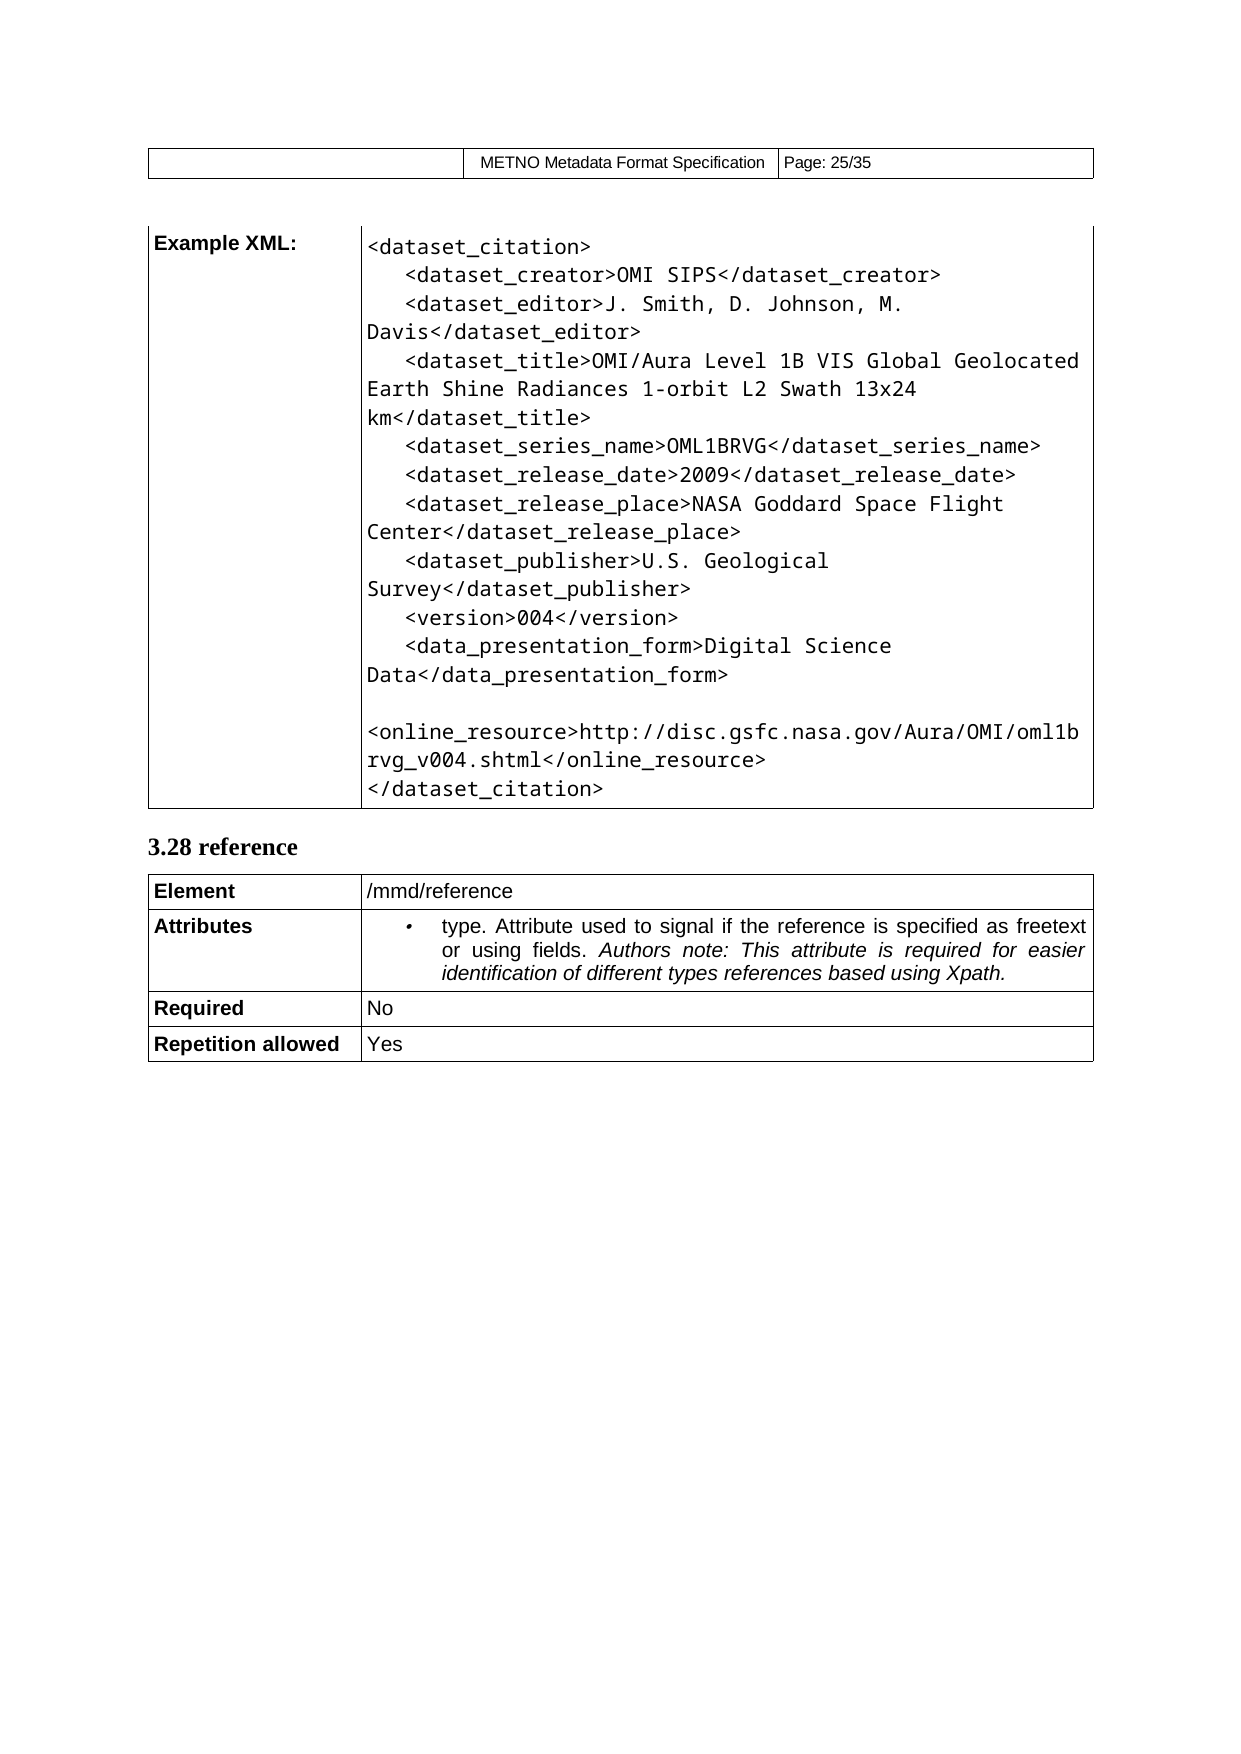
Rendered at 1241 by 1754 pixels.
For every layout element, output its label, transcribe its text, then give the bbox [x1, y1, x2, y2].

table_cell Yes [362, 1027, 1093, 1061]
table_header /mmd/reference [362, 875, 1093, 909]
table_cell No [362, 992, 1093, 1026]
table_cell Example XML: [149, 226, 361, 808]
subtitle reference [148, 833, 1093, 861]
table_header Element [149, 875, 361, 909]
table_cell Attributes [149, 910, 361, 991]
table_cell Repetition allowed [149, 1027, 361, 1061]
table_cell <dataset_citation> <dataset_creator>OMI SIPS</dataset_creator> <dataset_editor>J. Smith, D. Johnson, M. Davis</dataset_editor> <dataset_title>OMI/Aura Level 1B VIS Global Geolocated Earth Shine Radiances 1-orbit L2 Swath 13x24 km</dataset_title> <dataset_series_name>OML1BRVG</dataset_series_name> <dataset_release_date>2009</dataset_release_date> <dataset_release_place>NASA Goddard Space Flight Center</dataset_release_place> <dataset_publisher>U.S. Geological Survey</dataset_publisher> <version>004</version> <data_presentation_form>Digital Science Data</data_presentation_form> <online_resource>http://disc.gsfc.nasa.gov/Aura/OMI/oml1brvg_v004.shtml</online_resource> </dataset_citation> [362, 226, 1093, 808]
table_cell type. Attribute used to signal if the reference is specified as freetext or using fields. Authors note: This attribute is required for easier identification of different types references based using Xpath. [362, 910, 1093, 991]
table_cell Required [149, 992, 361, 1026]
